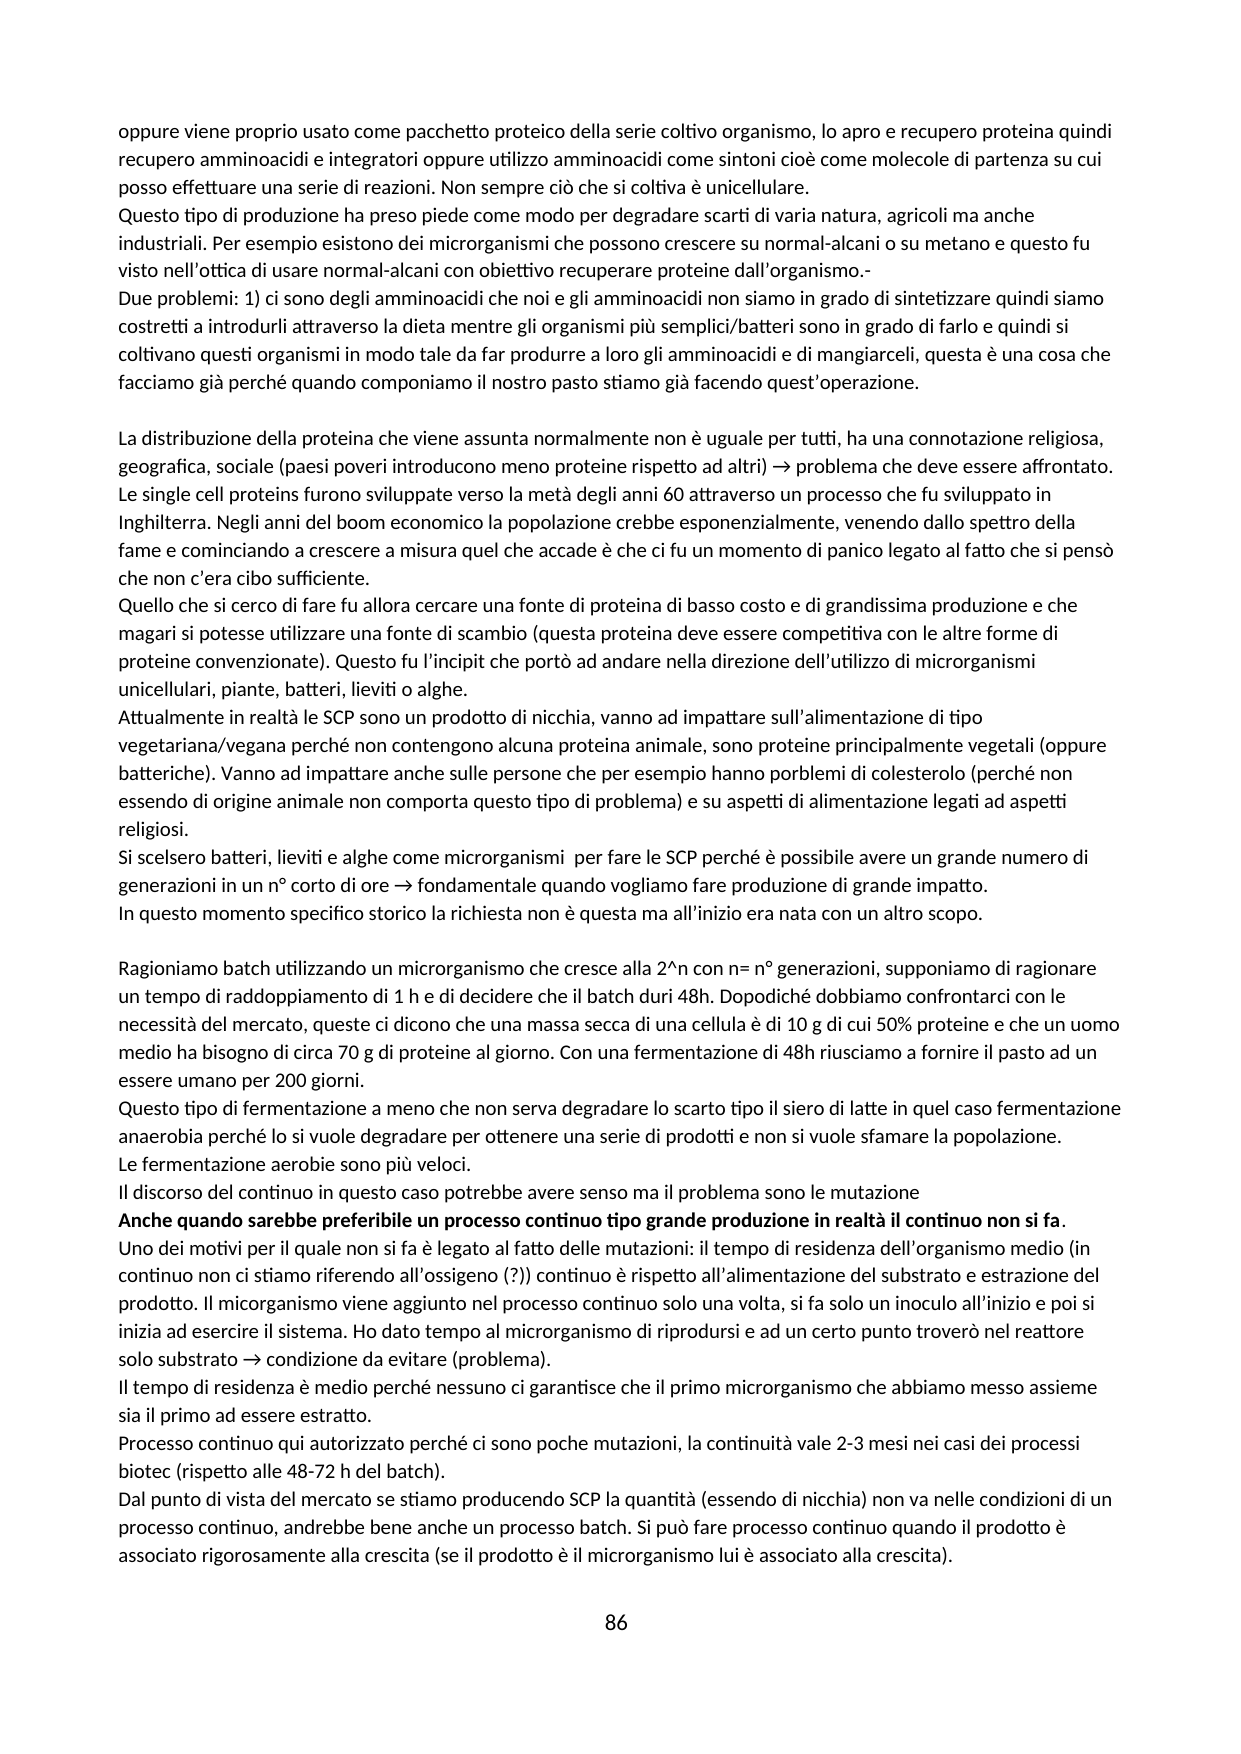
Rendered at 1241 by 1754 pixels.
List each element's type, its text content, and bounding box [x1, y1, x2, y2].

text Ragioniamo batch utilizzando un microrganismo che cresce alla 2^n con n= n° generazioni, supponiamo di ragionare un tempo di raddoppiamento di 1 h e di decidere che il batch duri 48h. Dopodiché dobbiamo confrontarci con le necessità del mercato, queste ci dicono che una massa secca di una cellula è di 10 g di cui 50% proteine e che un uomo medio ha bisogno di circa 70 g di proteine al giorno. Con una fermentazione di 48h riusciamo a fornire il pasto ad un essere umano per 200 giorni. Questo tipo di fermentazione a meno che non serva degradare lo scarto tipo il siero di latte in quel caso fermentazione anaerobia perché lo si vuole degradare per ottenere una serie di prodotti e non si vuole sfamare la popolazione. Le fermentazione aerobie sono più veloci. Il discorso del continuo in questo caso potrebbe avere senso ma il problema sono le mutazione Anche quando sarebbe preferibile un processo continuo tipo grande produzione in realtà il continuo non si fa. Uno dei motivi per il quale non si fa è legato al fatto delle mutazioni: il tempo di residenza dell’organismo medio (in continuo non ci stiamo riferendo all’ossigeno (?)) continuo è rispetto all’alimentazione del substrato e estrazione del prodotto. Il micorganismo viene aggiunto nel processo continuo solo una volta, si fa solo un inoculo all’inizio e poi si inizia ad esercire il sistema. Ho dato tempo al microrganismo di riprodursi e ad un certo punto troverò nel reattore solo substrato → condizione da evitare (problema). Il tempo di residenza è medio perché nessuno ci garantisce che il primo microrganismo che abbiamo messo assieme sia il primo ad essere estratto. Processo continuo qui autorizzato perché ci sono poche mutazioni, la continuità vale 2-3 mesi nei casi dei processi biotec (rispetto alle 48-72 h del batch). Dal punto di vista del mercato se stiamo producendo SCP la quantità (essendo di nicchia) non va nelle condizioni di un processo continuo, andrebbe bene anche un processo batch. Si può fare processo continuo quando il prodotto è associato rigorosamente alla crescita (se il prodotto è il microrganismo lui è associato alla crescita). [118, 928, 1124, 1567]
text oppure viene proprio usato come pacchetto proteico della serie coltivo organismo, lo apro e recupero proteina quindi recupero amminoacidi e integratori oppure utilizzo amminoacidi come sintoni cioè come molecole di partenza su cui posso effettuare una serie di reazioni. Non sempre ciò che si coltiva è unicellulare. Questo tipo di produzione ha preso piede come modo per degradare scarti di varia natura, agricoli ma anche industriali. Per esempio esistono dei microrganismi che possono crescere su normal-alcani o su metano e questo fu visto nell’ottica di usare normal-alcani con obiettivo recuperare proteine dall’organismo.- Due problemi: 1) ci sono degli amminoacidi che noi e gli amminoacidi non siamo in grado di sintetizzare quindi siamo costretti a introdurli attraverso la dieta mentre gli organismi più semplici/batteri sono in grado di farlo e quindi si coltivano questi organismi in modo tale da far produrre a loro gli amminoacidi e di mangiarceli, questa è una cosa che facciamo già perché quando componiamo il nostro pasto stiamo già facendo quest’operazione. La distribuzione della proteina che viene assunta normalmente non è uguale per tutti, ha una connotazione religiosa, geografica, sociale (paesi poveri introducono meno proteine rispetto ad altri) → problema che deve essere affrontato. [118, 118, 1124, 478]
text Le single cell proteins furono sviluppate verso la metà degli anni 60 attraverso un processo che fu sviluppato in Inghilterra. Negli anni del boom economico la popolazione crebbe esponenzialmente, venendo dallo spettro della fame e cominciando a crescere a misura quel che accade è che ci fu un momento di panico legato al fatto che si pensò che non c’era cibo sufficiente. Quello che si cerco di fare fu allora cercare una fonte di proteina di basso costo e di grandissima produzione e che magari si potesse utilizzare una fonte di scambio (questa proteina deve essere competitiva con le altre forme di proteine convenzionate). Questo fu l’incipit che portò ad andare nella direzione dell’utilizzo di microrganismi unicellulari, piante, batteri, lieviti o alghe. Attualmente in realtà le SCP sono un prodotto di nicchia, vanno ad impattare sull’alimentazione di tipo vegetariana/vegana perché non contengono alcuna proteina animale, sono proteine principalmente vegetali (oppure batteriche). Vanno ad impattare anche sulle persone che per esempio hanno porblemi di colesterolo (perché non essendo di origine animale non comporta questo tipo di problema) e su aspetti di alimentazione legati ad aspetti religiosi. Si scelsero batteri, lieviti e alghe come microrganismi per fare le SCP perché è possibile avere un grande numero di generazioni in un n° corto di ore → fondamentale quando vogliamo fare produzione di grande impatto. In questo momento specifico storico la richiesta non è questa ma all’inizio era nata con un altro scopo. [118, 481, 1124, 925]
